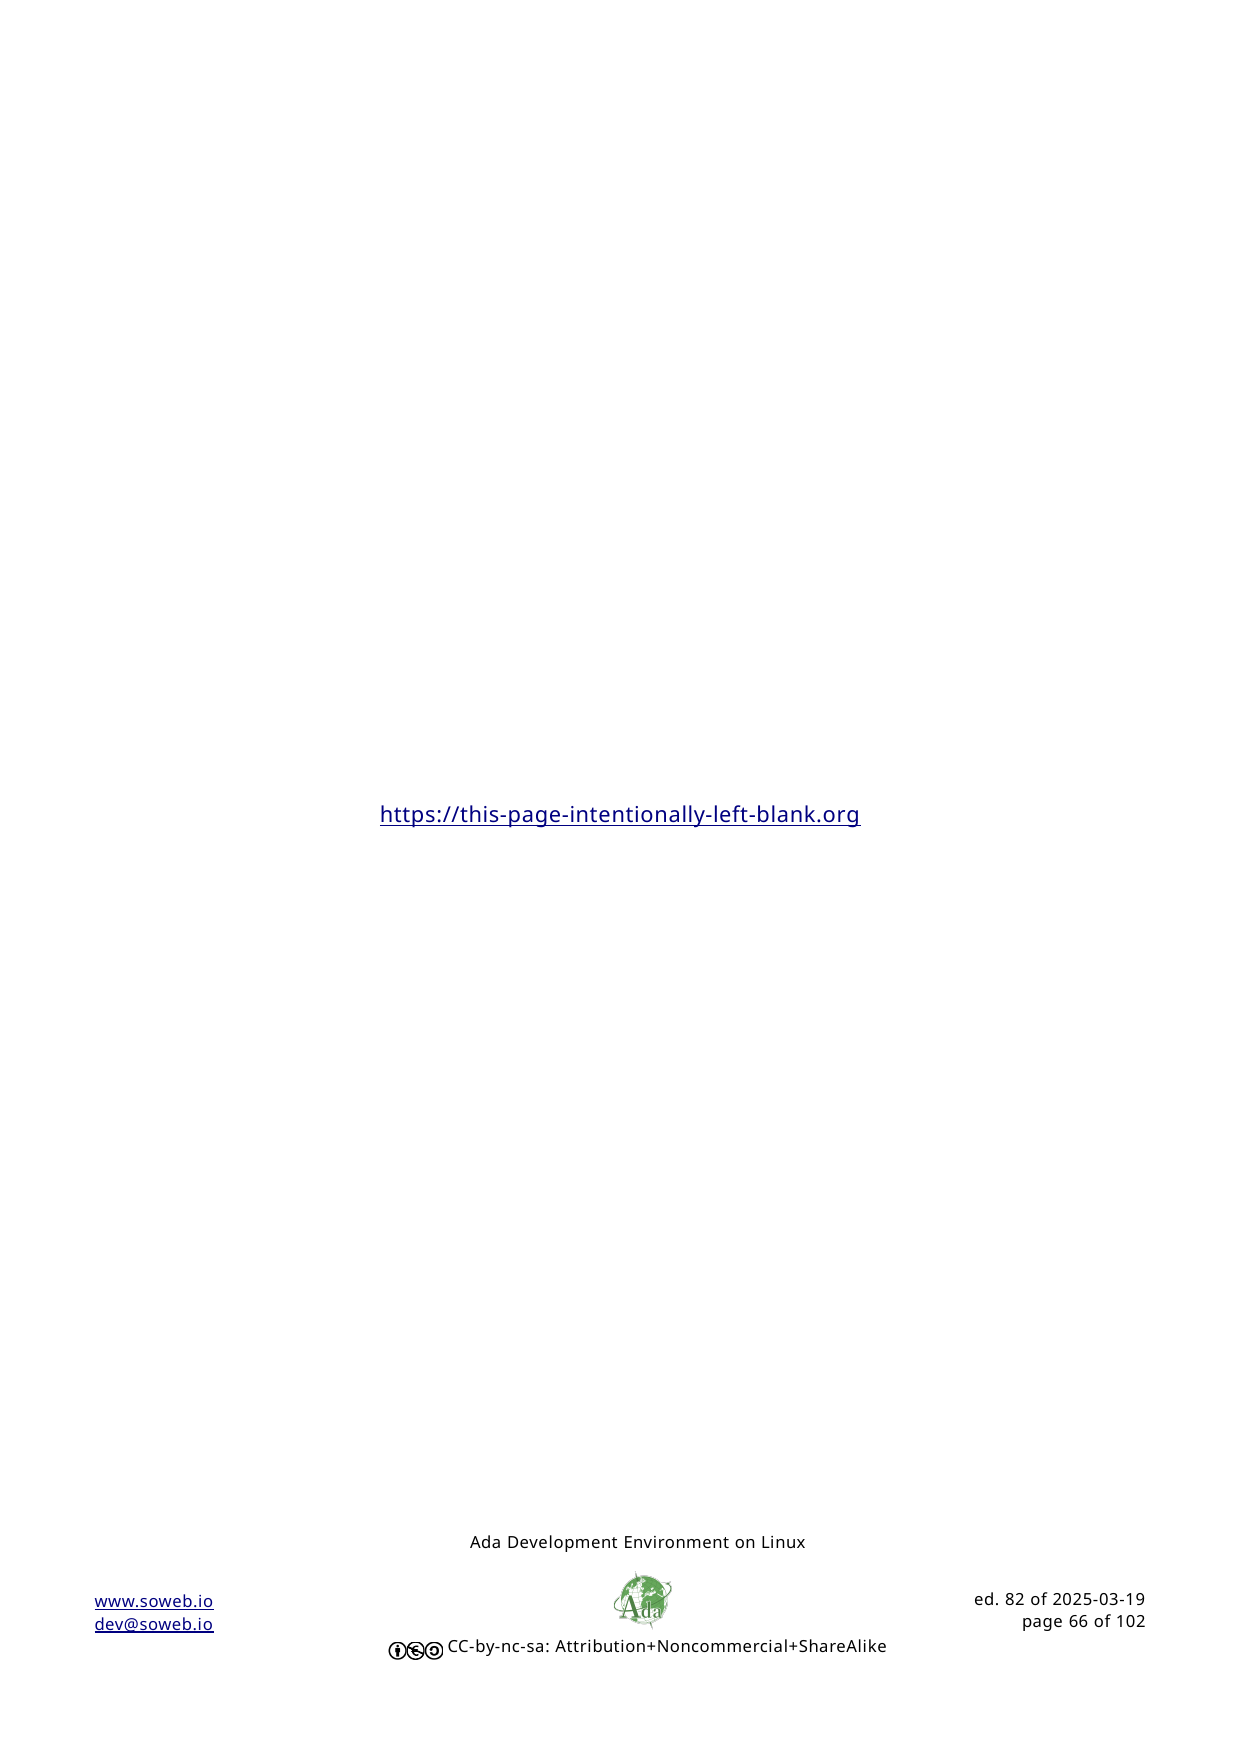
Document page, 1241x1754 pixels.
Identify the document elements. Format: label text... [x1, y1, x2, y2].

picture [388, 1642, 443, 1660]
picture [613, 1571, 672, 1630]
text https://this-page-intentionally-left-blank.org [233, 799, 1007, 829]
